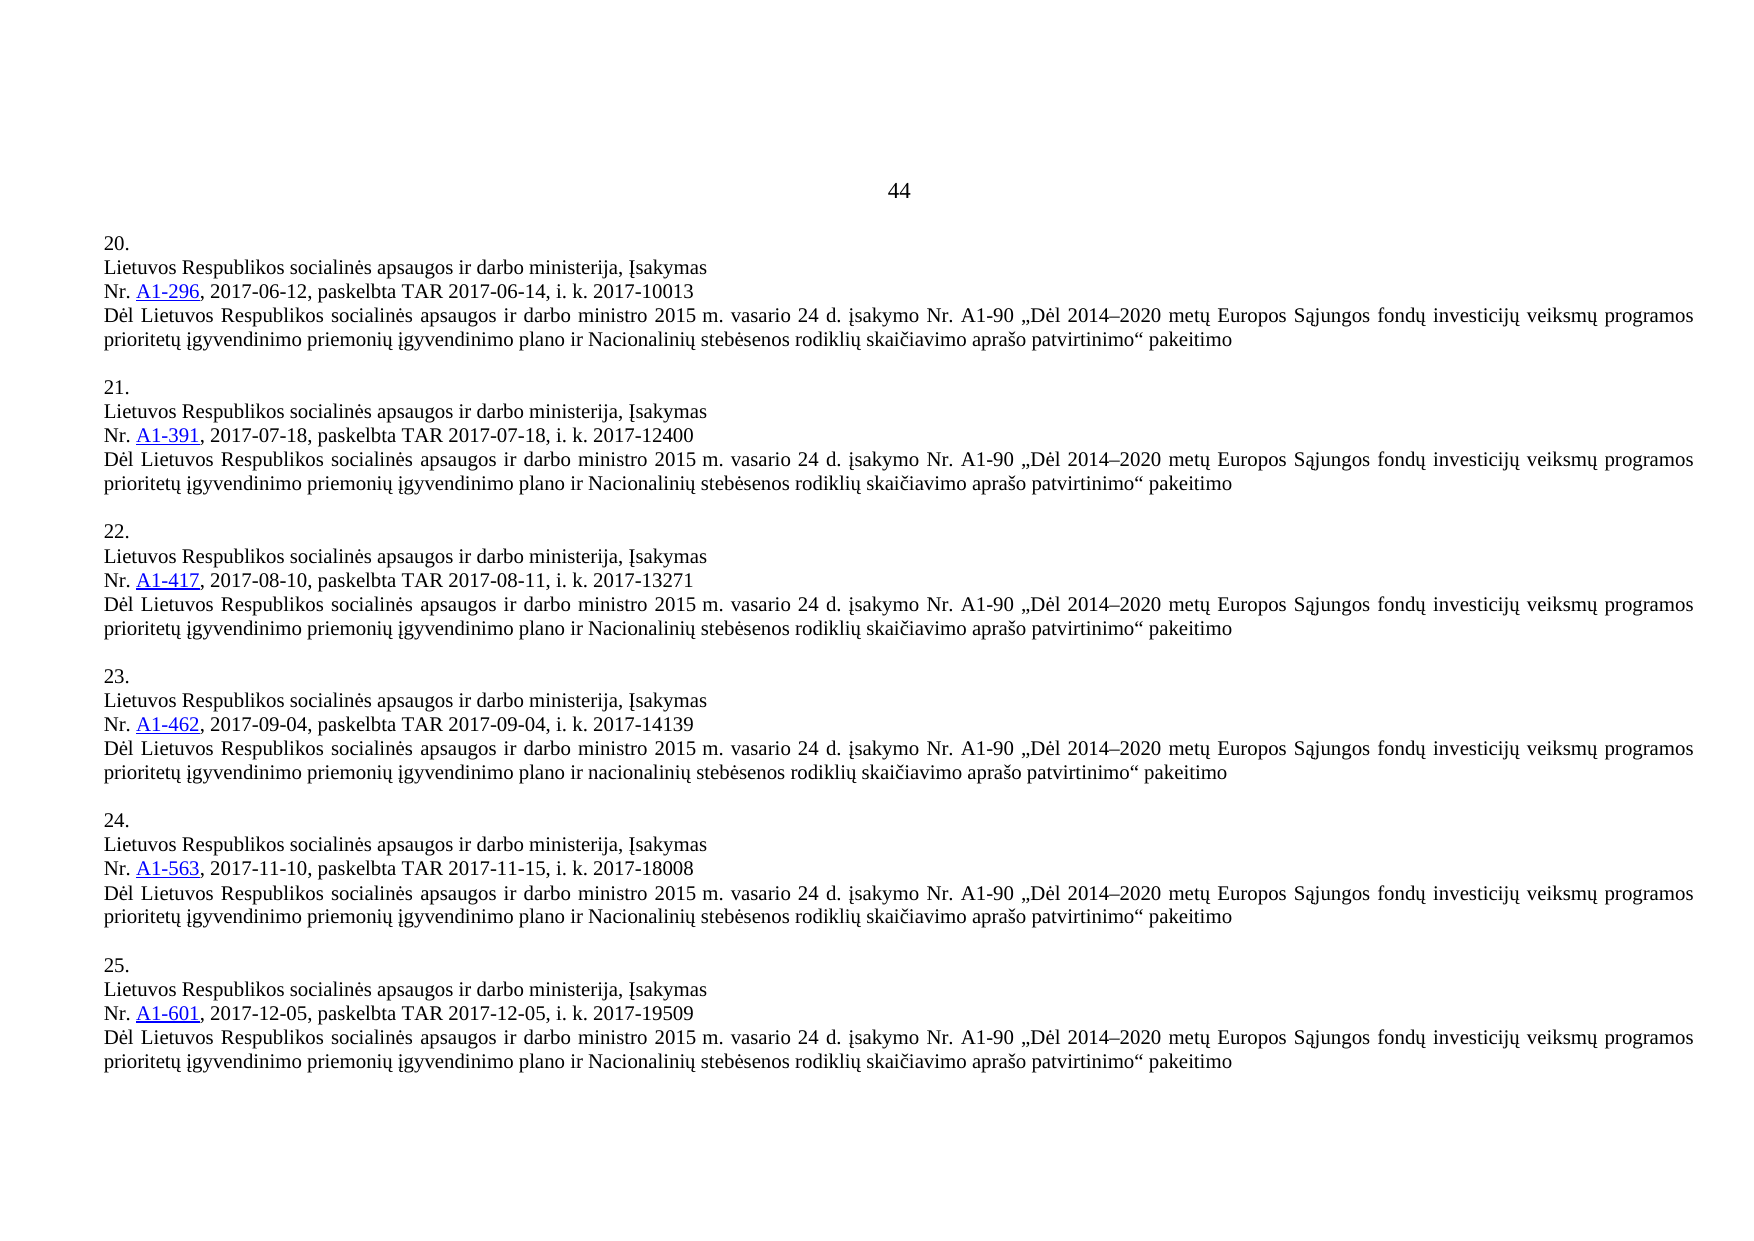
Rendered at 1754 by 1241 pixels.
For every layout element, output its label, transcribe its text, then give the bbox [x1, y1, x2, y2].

text Nr. A1-391, 2017-07-18, paskelbta TAR 2017-07-18, i. k. 2017-12400 [103, 423, 1695, 447]
text 22. [103, 519, 1695, 543]
text Dėl Lietuvos Respublikos socialinės apsaugos ir darbo ministro 2015 m. vasario 24 d. įsakymo Nr. A1-90 „Dėl 2014–2020 metų Europos Sąjungos fondų investicijų veiksmų programos prioritetų įgyvendinimo priemonių įgyvendinimo plano ir Nacionalinių stebėsenos rodiklių skaičiavimo aprašo patvirtinimo“ pakeitimo [103, 447, 1695, 495]
text Dėl Lietuvos Respublikos socialinės apsaugos ir darbo ministro 2015 m. vasario 24 d. įsakymo Nr. A1-90 „Dėl 2014–2020 metų Europos Sąjungos fondų investicijų veiksmų programos prioritetų įgyvendinimo priemonių įgyvendinimo plano ir nacionalinių stebėsenos rodiklių skaičiavimo aprašo patvirtinimo“ pakeitimo [103, 736, 1695, 784]
text Lietuvos Respublikos socialinės apsaugos ir darbo ministerija, Įsakymas [103, 832, 1695, 856]
text Dėl Lietuvos Respublikos socialinės apsaugos ir darbo ministro 2015 m. vasario 24 d. įsakymo Nr. A1-90 „Dėl 2014–2020 metų Europos Sąjungos fondų investicijų veiksmų programos prioritetų įgyvendinimo priemonių įgyvendinimo plano ir Nacionalinių stebėsenos rodiklių skaičiavimo aprašo patvirtinimo“ pakeitimo [103, 592, 1695, 640]
text 25. [103, 953, 1695, 977]
text Dėl Lietuvos Respublikos socialinės apsaugos ir darbo ministro 2015 m. vasario 24 d. įsakymo Nr. A1-90 „Dėl 2014–2020 metų Europos Sąjungos fondų investicijų veiksmų programos prioritetų įgyvendinimo priemonių įgyvendinimo plano ir Nacionalinių stebėsenos rodiklių skaičiavimo aprašo patvirtinimo“ pakeitimo [103, 303, 1695, 351]
text Lietuvos Respublikos socialinės apsaugos ir darbo ministerija, Įsakymas [103, 543, 1695, 568]
text Nr. A1-563, 2017-11-10, paskelbta TAR 2017-11-15, i. k. 2017-18008 [103, 856, 1695, 880]
text Nr. A1-296, 2017-06-12, paskelbta TAR 2017-06-14, i. k. 2017-10013 [103, 279, 1695, 303]
text Nr. A1-462, 2017-09-04, paskelbta TAR 2017-09-04, i. k. 2017-14139 [103, 712, 1695, 736]
text Lietuvos Respublikos socialinės apsaugos ir darbo ministerija, Įsakymas [103, 977, 1695, 1001]
text Lietuvos Respublikos socialinės apsaugos ir darbo ministerija, Įsakymas [103, 255, 1695, 279]
text Nr. A1-601, 2017-12-05, paskelbta TAR 2017-12-05, i. k. 2017-19509 [103, 1001, 1695, 1025]
text 23. [103, 664, 1695, 688]
text Dėl Lietuvos Respublikos socialinės apsaugos ir darbo ministro 2015 m. vasario 24 d. įsakymo Nr. A1-90 „Dėl 2014–2020 metų Europos Sąjungos fondų investicijų veiksmų programos prioritetų įgyvendinimo priemonių įgyvendinimo plano ir Nacionalinių stebėsenos rodiklių skaičiavimo aprašo patvirtinimo“ pakeitimo [103, 880, 1695, 928]
text Lietuvos Respublikos socialinės apsaugos ir darbo ministerija, Įsakymas [103, 399, 1695, 423]
text Dėl Lietuvos Respublikos socialinės apsaugos ir darbo ministro 2015 m. vasario 24 d. įsakymo Nr. A1-90 „Dėl 2014–2020 metų Europos Sąjungos fondų investicijų veiksmų programos prioritetų įgyvendinimo priemonių įgyvendinimo plano ir Nacionalinių stebėsenos rodiklių skaičiavimo aprašo patvirtinimo“ pakeitimo [103, 1025, 1695, 1073]
text 20. [103, 231, 1695, 255]
text Nr. A1-417, 2017-08-10, paskelbta TAR 2017-08-11, i. k. 2017-13271 [103, 568, 1695, 592]
text Lietuvos Respublikos socialinės apsaugos ir darbo ministerija, Įsakymas [103, 688, 1695, 712]
text 21. [103, 375, 1695, 399]
text 24. [103, 808, 1695, 832]
